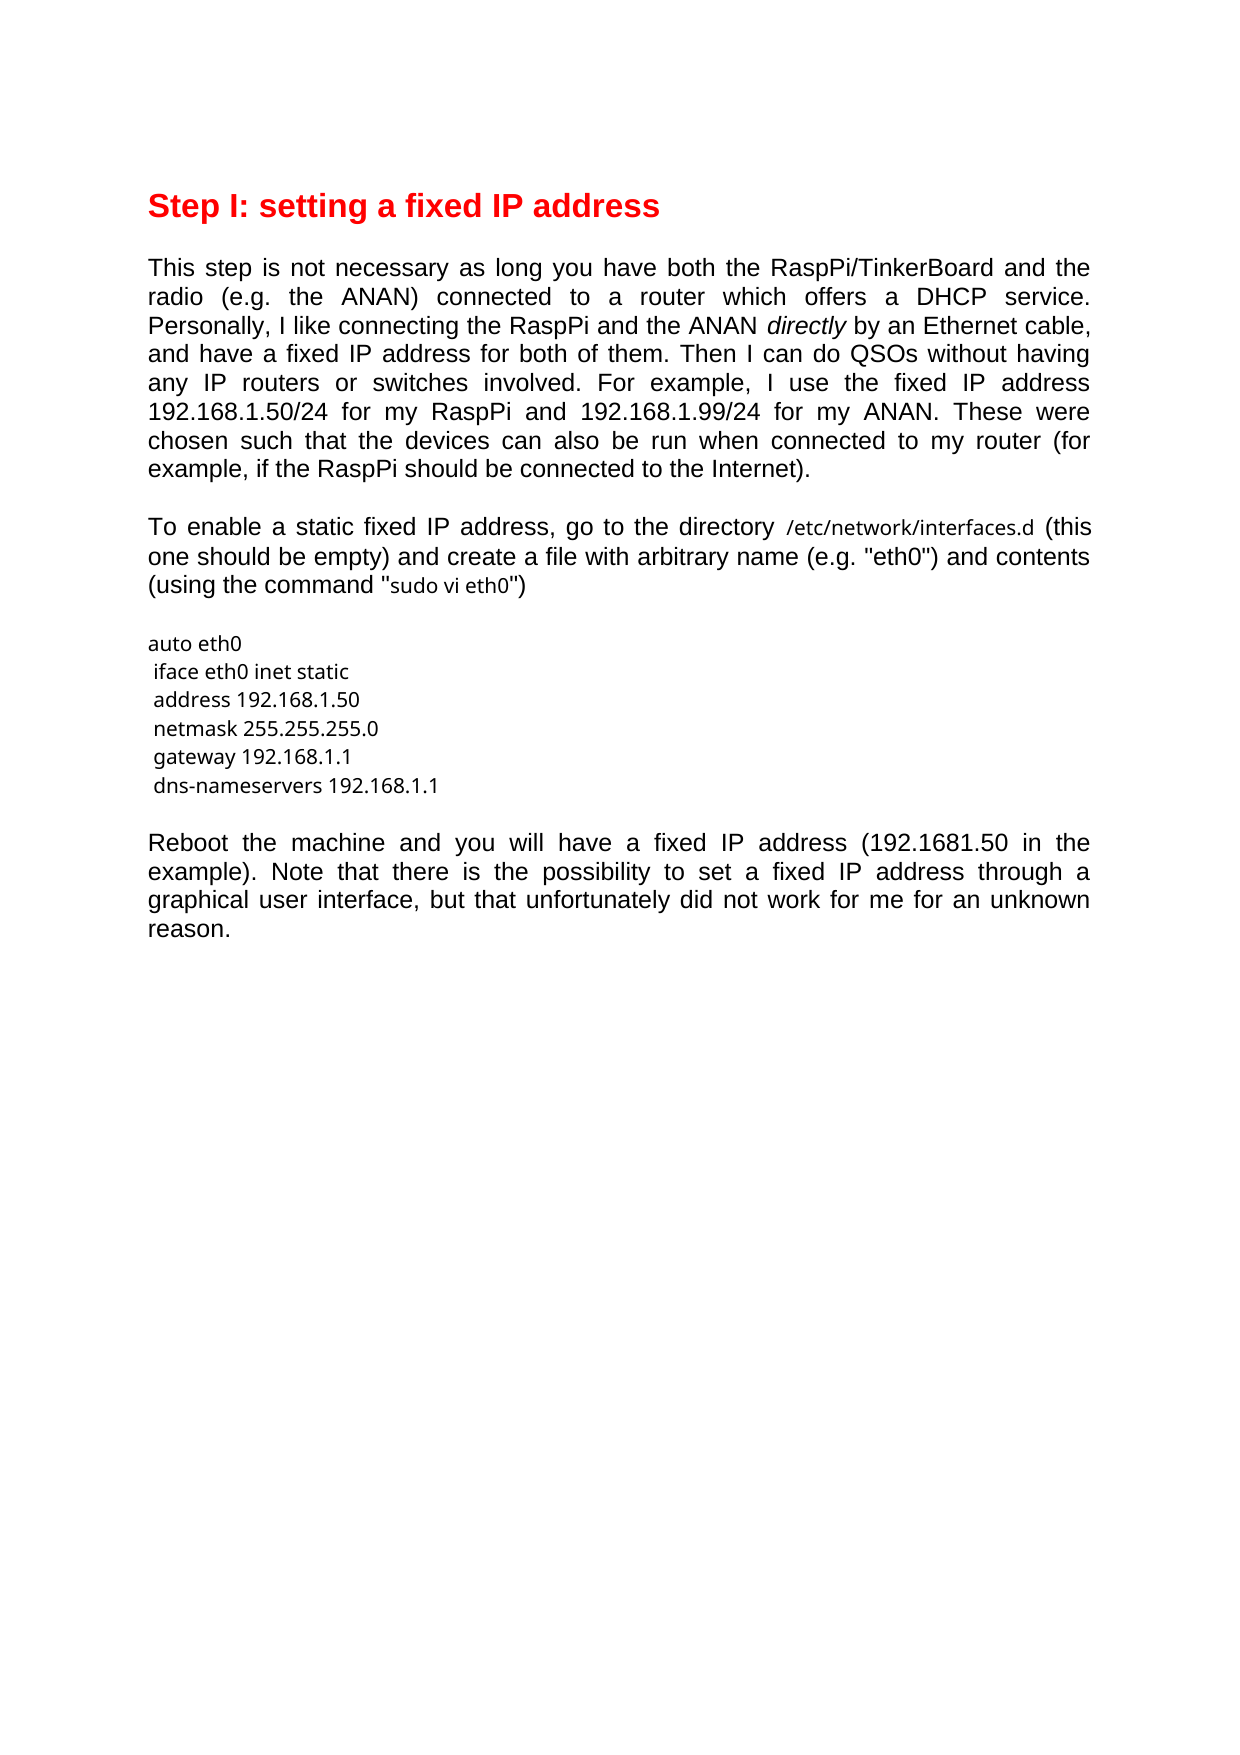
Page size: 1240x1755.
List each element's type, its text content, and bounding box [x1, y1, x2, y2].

text address 192.168.1.50 [148, 686, 1092, 714]
text iface eth0 inet static [148, 657, 1092, 686]
text Step I: setting a fixed IP address [148, 186, 1092, 224]
text netmask 255.255.255.0 [148, 714, 1092, 742]
text This step is not necessary as long you have both the RaspPi/TinkerBoard and the radio (e.g. the ANAN) connected to a router which offers a DHCP service. Personally, I like connecting the RaspPi and the ANAN directly by an Ethernet cable, and have a fixed IP address for both of them. Then I can do QSOs without having any IP routers or switches involved. For example, I use the fixed IP address 192.168.1.50/24 for my RaspPi and 192.168.1.99/24 for my ANAN. These were chosen such that the devices can also be run when connected to my router (for example, if the RaspPi should be connected to the Internet). [148, 253, 1092, 483]
text dns-nameservers 192.168.1.1 [148, 771, 1092, 799]
text Reboot the machine and you will have a fixed IP address (192.1681.50 in the example). Note that there is the possibility to set a fixed IP address through a graphical user interface, but that unfortunately did not work for me for an unknown reason. [148, 828, 1092, 943]
text To enable a static fixed IP address, go to the directory /etc/network/interfaces.d (this one should be empty) and create a file with arbitrary name (e.g. "eth0") and contents (using the command "sudo vi eth0") [148, 512, 1092, 600]
text gateway 192.168.1.1 [148, 742, 1092, 771]
text auto eth0 [148, 629, 1092, 657]
